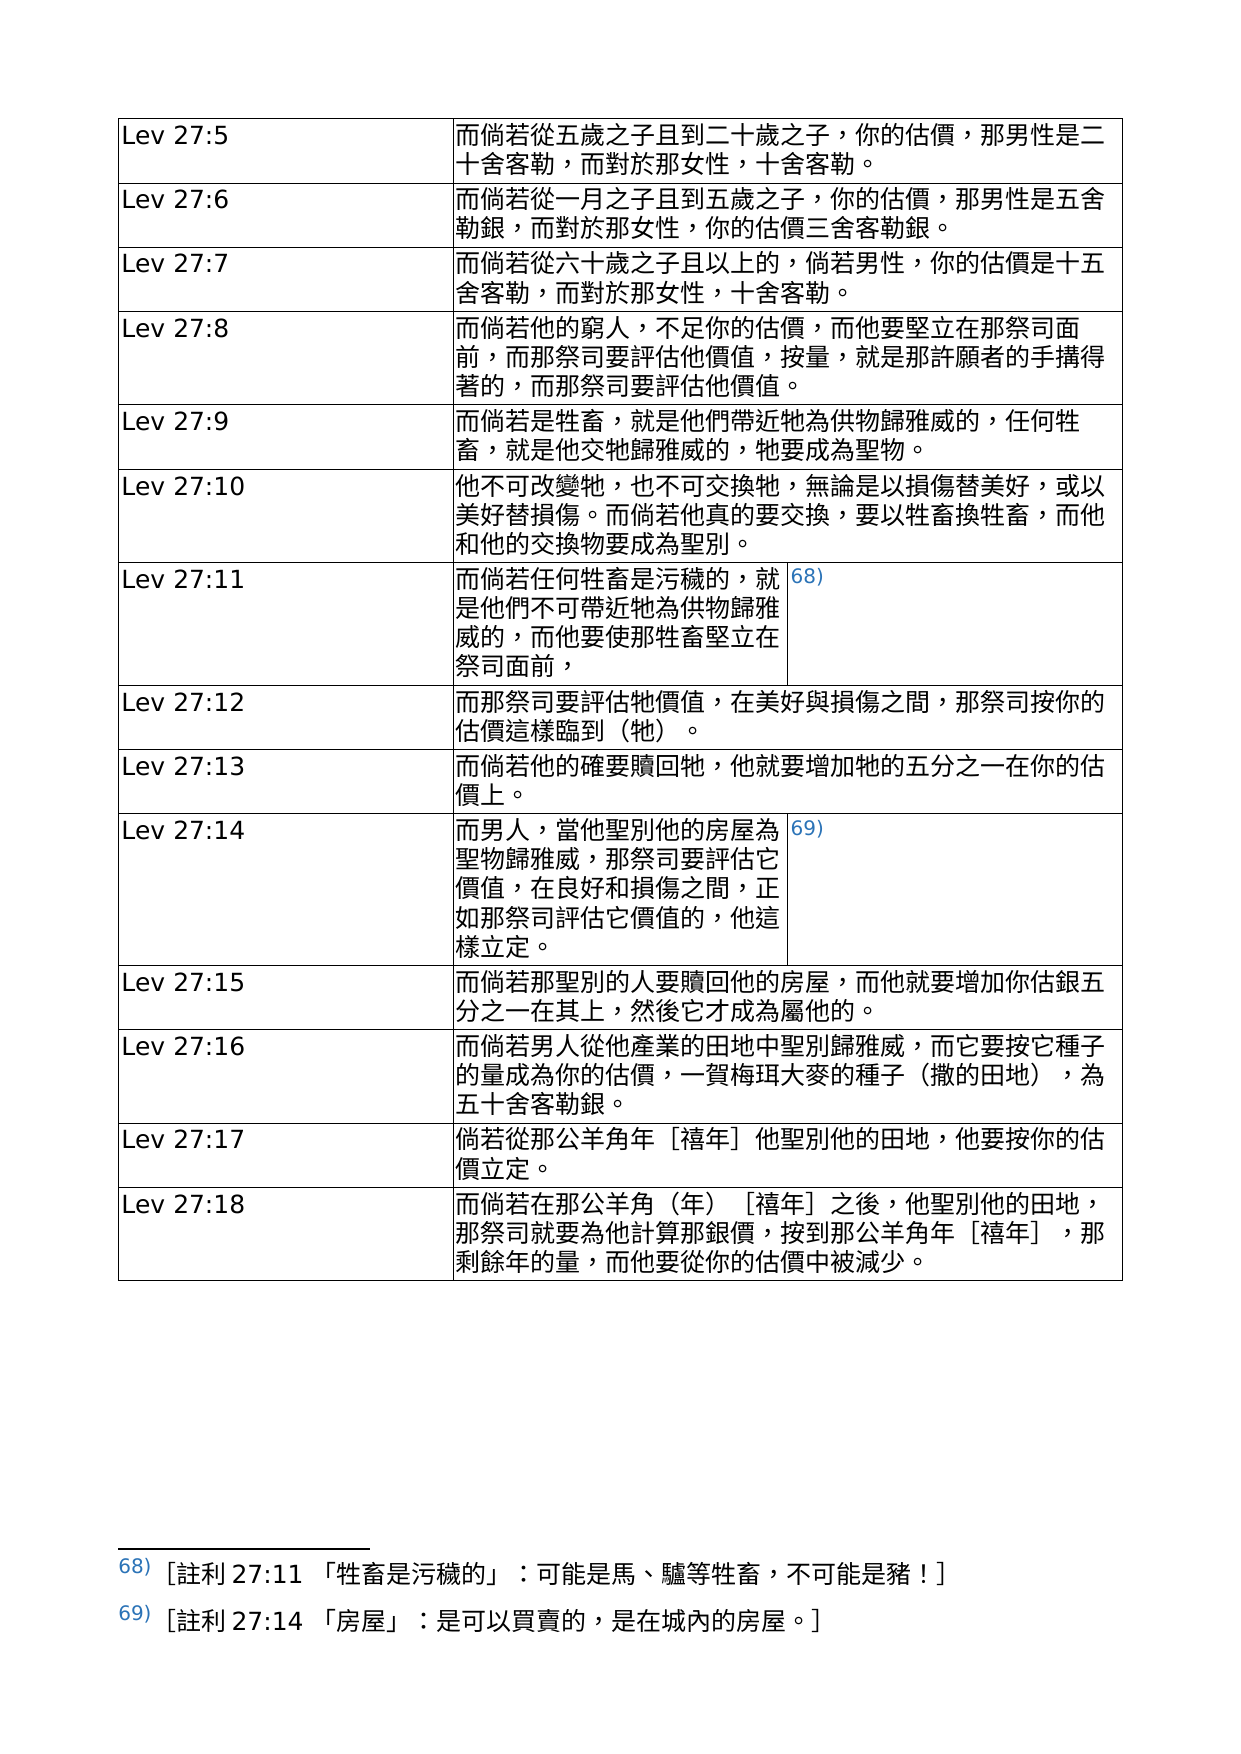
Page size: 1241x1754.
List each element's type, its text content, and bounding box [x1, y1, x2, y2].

table_cell [788, 814, 1122, 965]
table_cell Lev 27:7 [119, 248, 453, 311]
table_cell 而倘若從五歲之子且到二十歲之子，你的估價，那男性是二十舍客勒，而對於那女性，十舍客勒。 [454, 119, 1122, 182]
table_cell Lev 27:5 [119, 119, 453, 182]
table_cell Lev 27:15 [119, 966, 453, 1029]
table_cell Lev 27:17 [119, 1124, 453, 1187]
table_cell Lev 27:14 [119, 814, 453, 965]
table_cell Lev 27:9 [119, 405, 453, 469]
table_cell 而倘若從六十歲之子且以上的，倘若男性，你的估價是十五舍客勒，而對於那女性，十舍客勒。 [454, 248, 1122, 311]
table_cell 而那祭司要評估牠價值，在美好與損傷之間，那祭司按你的估價這樣臨到（牠）。 [454, 686, 1122, 749]
table_cell [788, 563, 1122, 685]
table_cell 倘若從那公羊角年［禧年］他聖別他的田地，他要按你的估價立定。 [454, 1124, 1122, 1187]
table_cell Lev 27:13 [119, 750, 453, 813]
table_cell 他不可改變牠，也不可交換牠，無論是以損傷替美好，或以美好替損傷。而倘若他真的要交換，要以牲畜換牲畜，而他和他的交換物要成為聖別。 [454, 470, 1122, 562]
table_cell Lev 27:6 [119, 184, 453, 247]
table_cell 而倘若男人從他產業的田地中聖別歸雅威，而它要按它種子的量成為你的估價，一賀梅珥大麥的種子（撒的田地），為五十舍客勒銀。 [454, 1030, 1122, 1123]
table_cell 而倘若從一月之子且到五歲之子，你的估價，那男性是五舍勒銀，而對於那女性，你的估價三舍客勒銀。 [454, 184, 1122, 247]
table_cell 而倘若他的窮人，不足你的估價，而他要堅立在那祭司面前，而那祭司要評估他價值，按量，就是那許願者的手搆得著的，而那祭司要評估他價值。 [454, 312, 1122, 404]
table_cell Lev 27:12 [119, 686, 453, 749]
table_cell Lev 27:10 [119, 470, 453, 562]
table_cell Lev 27:18 [119, 1188, 453, 1280]
table_cell 而倘若他的確要贖回牠，他就要增加牠的五分之一在你的估價上。 [454, 750, 1122, 813]
table_cell 而倘若那聖別的人要贖回他的房屋，而他就要增加你估銀五分之一在其上，然後它才成為屬他的。 [454, 966, 1122, 1029]
table_cell 而倘若是牲畜，就是他們帶近牠為供物歸雅威的，任何牲畜，就是他交牠歸雅威的，牠要成為聖物。 [454, 405, 1122, 469]
table_cell 而倘若在那公羊角（年）［禧年］之後，他聖別他的田地，那祭司就要為他計算那銀價，按到那公羊角年［禧年］，那剩餘年的量，而他要從你的估價中被減少。 [454, 1188, 1122, 1280]
table_cell Lev 27:8 [119, 312, 453, 404]
table_cell Lev 27:11 [119, 563, 453, 685]
table_cell Lev 27:16 [119, 1030, 453, 1123]
table_cell 而男人，當他聖別他的房屋為聖物歸雅威，那祭司要評估它價值，在良好和損傷之間，正如那祭司評估它價值的，他這樣立定。 [454, 814, 787, 965]
table_cell 而倘若任何牲畜是污穢的，就是他們不可帶近牠為供物歸雅威的，而他要使那牲畜堅立在祭司面前， [454, 563, 787, 685]
